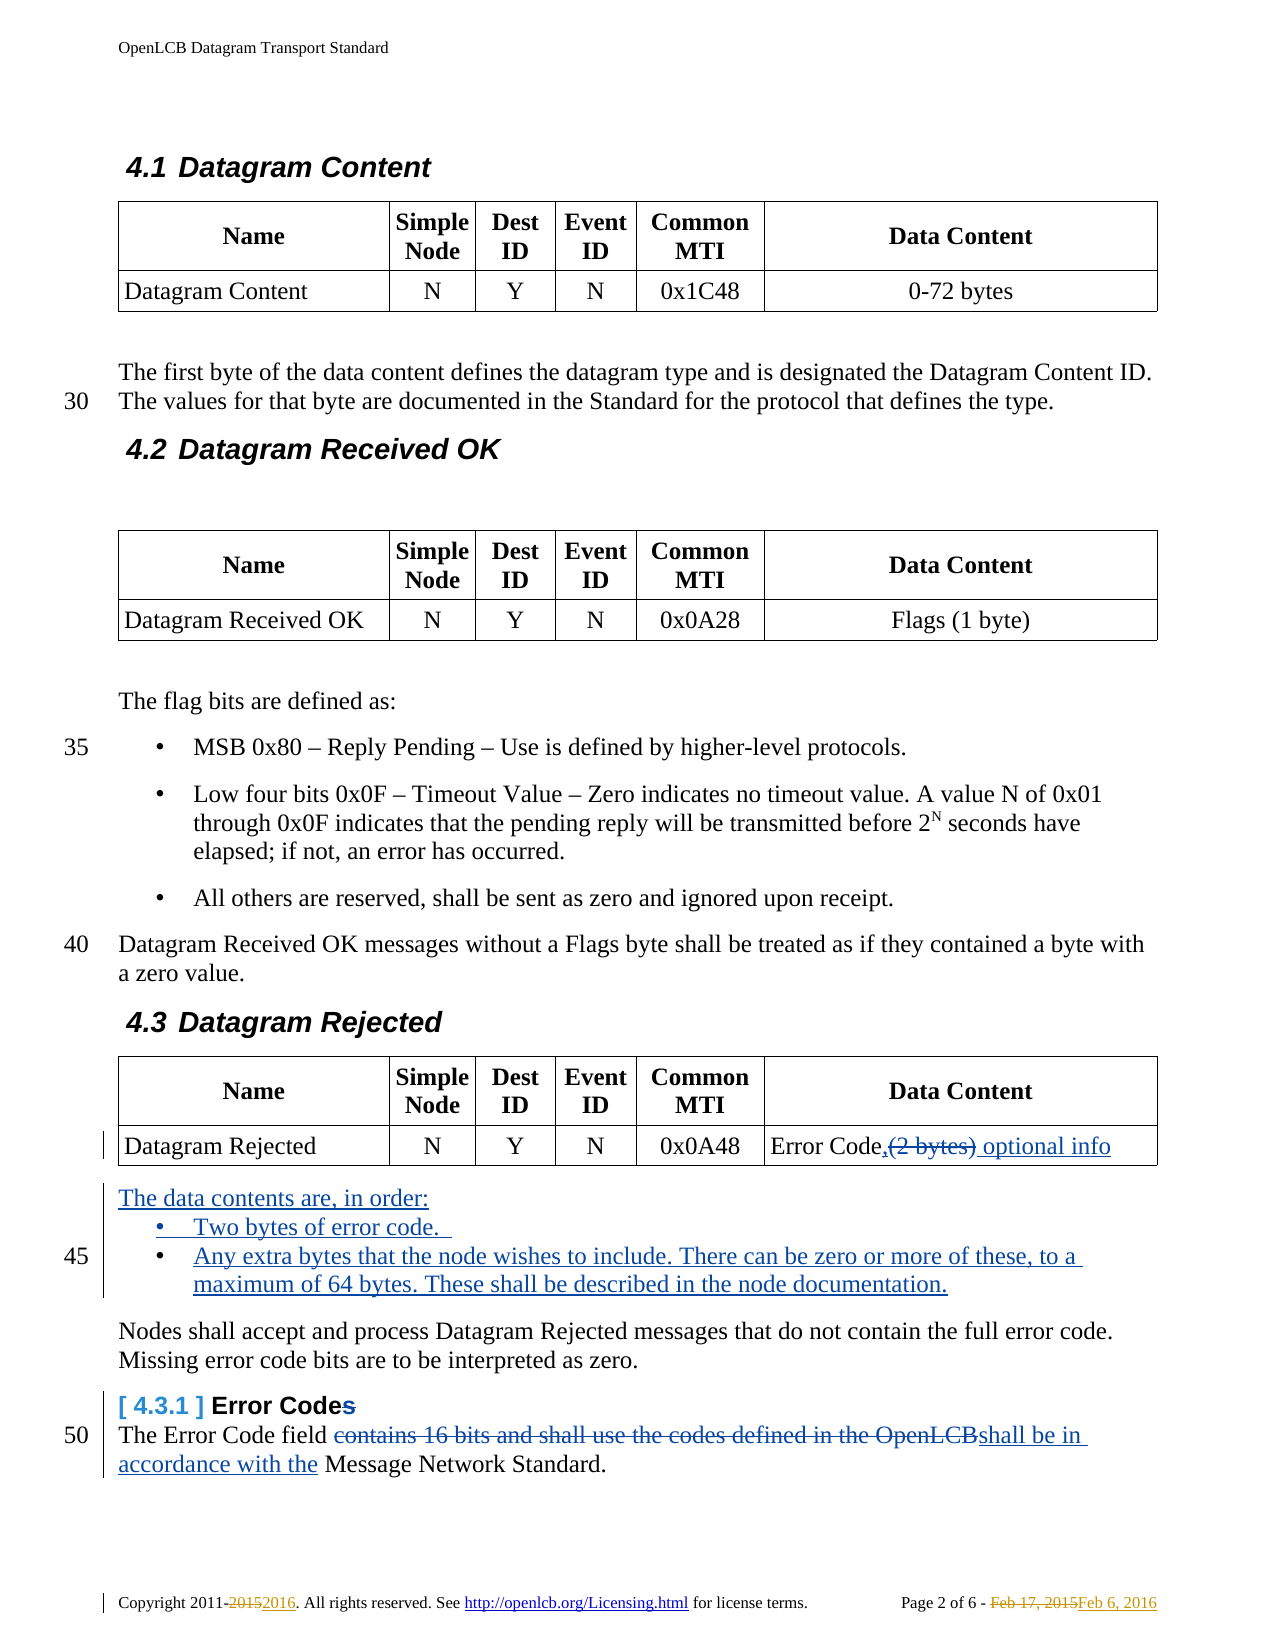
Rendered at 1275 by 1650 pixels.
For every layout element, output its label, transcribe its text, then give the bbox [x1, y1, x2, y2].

text Datagram Received OK messages without a Flags byte shall be treated as if they contained a byte with a zero value. [118, 929, 1157, 987]
table_header Dest ID [476, 1057, 555, 1125]
table_cell Y [476, 271, 555, 311]
table_cell 0-72 bytes [765, 271, 1157, 311]
table_header Dest ID [476, 531, 555, 599]
table_cell Datagram Rejected [119, 1126, 389, 1165]
table_header Simple Node [390, 1057, 475, 1125]
table_header Name [119, 531, 389, 599]
table_cell 0x1C48 [637, 271, 764, 311]
table_header Common MTI [637, 202, 764, 270]
list MSB 0x80 – Reply Pending – Use is defined by higher-level protocols. [156, 732, 1157, 761]
table_cell Y [476, 1126, 555, 1165]
table_cell Y [476, 600, 555, 639]
subtitle Datagram Received OK [118, 432, 1157, 466]
table_header Simple Node [390, 202, 475, 270]
text The first byte of the data content defines the datagram type and is designated the Datagram Content ID. The values for that byte are documented in the Standard for the protocol that defines the type. [118, 357, 1157, 415]
table_header Data Content [765, 1057, 1157, 1125]
table_cell N [556, 600, 636, 639]
list All others are reserved, shall be sent as zero and ignored upon receipt. [156, 883, 1157, 912]
table_cell Datagram Received OK [119, 600, 389, 639]
subtitle Datagram Rejected [118, 1004, 1157, 1038]
table_header Common MTI [637, 531, 764, 599]
text The data contents are, in order: [118, 1183, 1157, 1212]
table_cell N [556, 1126, 636, 1165]
table_cell 0x0A28 [637, 600, 764, 639]
table_cell N [390, 600, 475, 639]
table_header Data Content [765, 202, 1157, 270]
table_header Simple Node [390, 531, 475, 599]
table_header Name [119, 202, 389, 270]
table_header Common MTI [637, 1057, 764, 1125]
list Any extra bytes that the node wishes to include. There can be zero or more of these, to a maximum of 64 bytes. These shall be described in the node documentation. [156, 1241, 1157, 1298]
table_header Event ID [556, 1057, 636, 1125]
table_cell Error Code, optional info [765, 1126, 1157, 1165]
subtitle Error Code [118, 1391, 1157, 1420]
table_header Data Content [765, 531, 1157, 599]
subtitle Datagram Content [118, 150, 1157, 183]
table_cell N [556, 271, 636, 311]
table_cell Flags (1 byte) [765, 600, 1157, 639]
table_header Event ID [556, 202, 636, 270]
list Low four bits 0x0F – Timeout Value – Zero indicates no timeout value. A value N of 0x01 through 0x0F indicates that the pending reply will be transmitted before 2N seconds have elapsed; if not, an error has occurred. [156, 779, 1157, 865]
text The Error Code field shall be in accordance with the Message Network Standard. [118, 1420, 1157, 1477]
table_cell N [390, 1126, 475, 1165]
text The flag bits are defined as: [118, 686, 1157, 715]
table_header Dest ID [476, 202, 555, 270]
list Two bytes of error code. [156, 1212, 1157, 1241]
table_cell N [390, 271, 475, 311]
table_cell Datagram Content [119, 271, 389, 311]
table_header Event ID [556, 531, 636, 599]
text Nodes shall accept and process Datagram Rejected messages that do not contain the full error code. Missing error code bits are to be interpreted as zero. [118, 1316, 1157, 1373]
table_cell 0x0A48 [637, 1126, 764, 1165]
table_header Name [119, 1057, 389, 1125]
